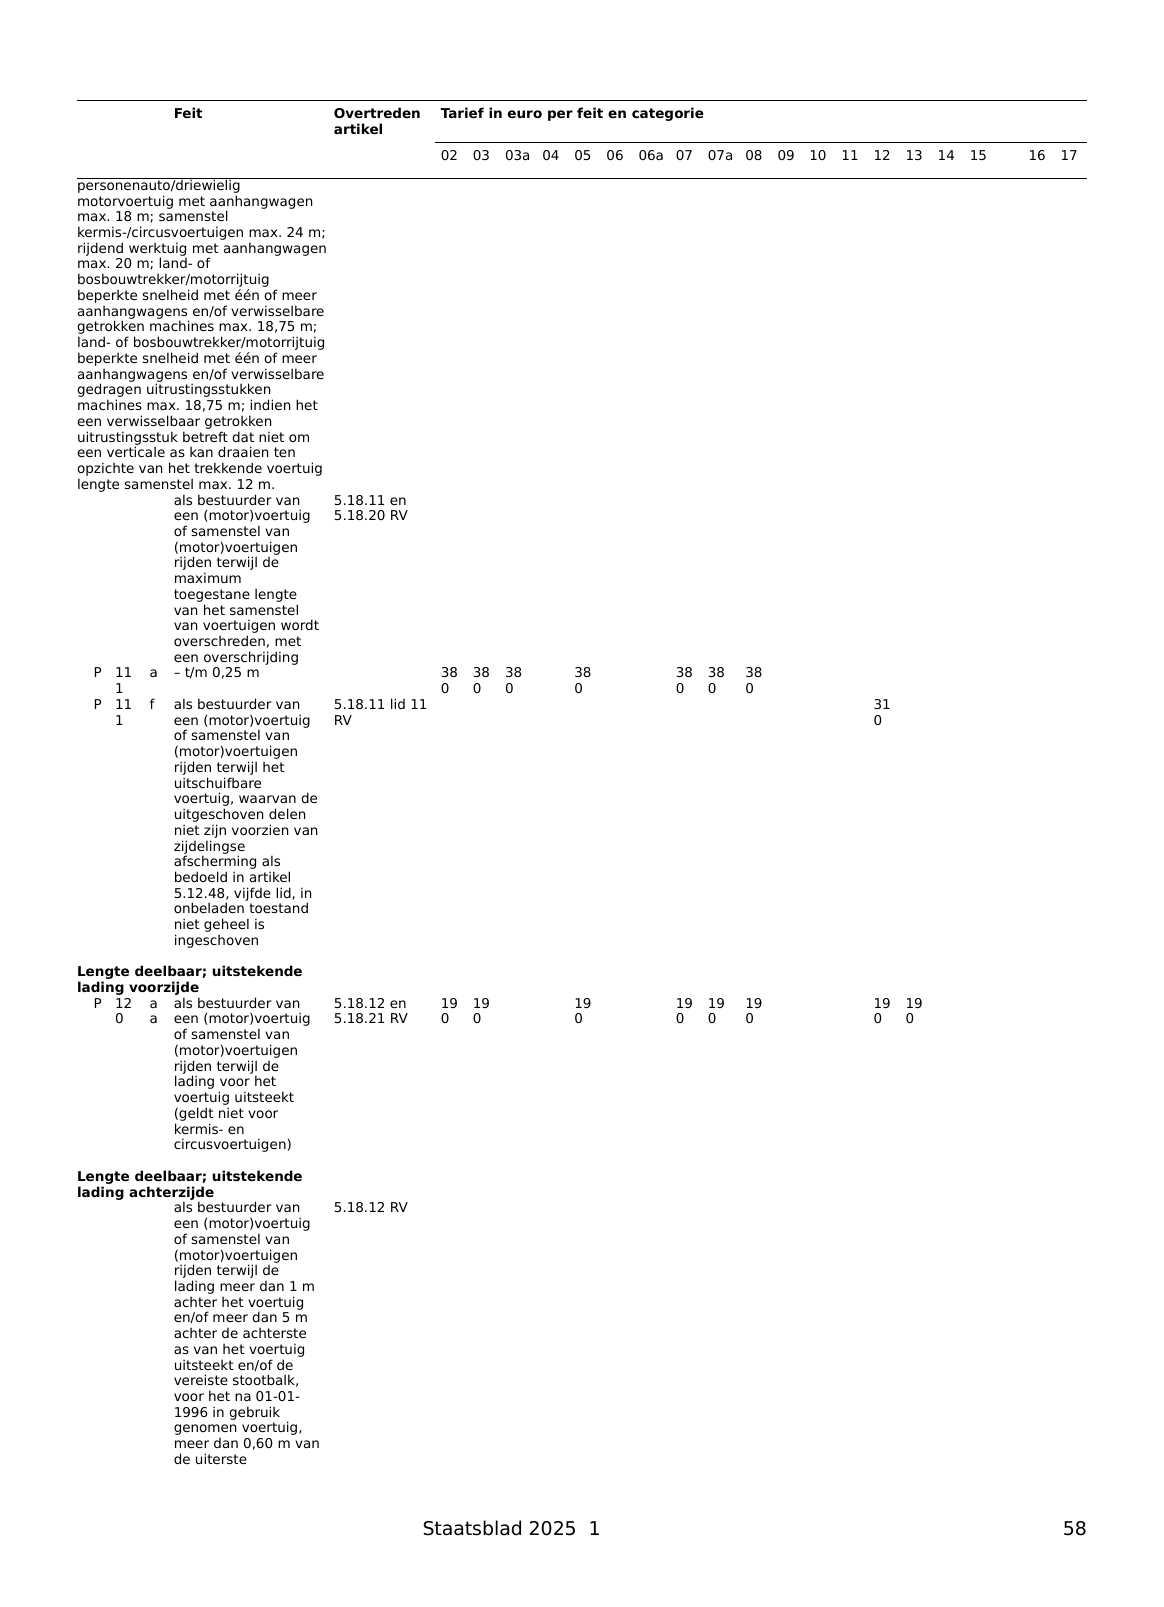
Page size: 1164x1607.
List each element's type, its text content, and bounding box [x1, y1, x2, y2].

table_cell [670, 1169, 702, 1200]
table_cell [328, 949, 434, 964]
table_cell [435, 1169, 467, 1200]
table_cell 5.18.11 lid 11 RV [328, 697, 434, 948]
table_cell 190 [670, 996, 702, 1153]
table_cell personenauto/driewielig motorvoertuig met aanhangwagen max. 18 m; samenstel kermis-/circusvoertuigen max. 24 m; rijdend werktuig met aanhangwagen max. 20 m; land- of bosbouwtrekker/motorrijtuig beperkte snelheid met één of meer aanhangwagens en/of verwisselbare getrokken machines max. 18,75 m; land- of bosbouwtrekker/motorrijtuig beperkte snelheid met één of meer aanhangwagens en/of verwisselbare gedragen uitrustingsstukken machines max. 18,75 m; indien het een verwisselbaar getrokken uitrustingsstuk betreft dat niet om een verticale as kan draaien ten opzichte van het trekkende voertuig lengte samenstel max. 12 m. [77, 179, 328, 492]
table_cell [964, 697, 1022, 948]
table_cell [835, 1169, 867, 1200]
table_cell 17 [1054, 143, 1087, 178]
table_cell [739, 492, 771, 665]
table_cell f [144, 697, 162, 948]
table_cell [771, 665, 803, 697]
table_cell [771, 964, 803, 996]
table_cell [467, 949, 499, 964]
table_cell [82, 665, 87, 697]
table_cell [600, 1200, 632, 1467]
table_cell [1054, 949, 1087, 964]
table_cell 380 [568, 665, 600, 697]
table_cell [162, 142, 167, 178]
table_cell 04 [536, 143, 568, 178]
table_cell [803, 1169, 835, 1200]
table_cell [536, 665, 568, 697]
table_cell [435, 964, 467, 996]
table_cell 13 [899, 143, 931, 178]
table_cell [899, 1169, 931, 1200]
table_cell [771, 996, 803, 1153]
table_cell [702, 1169, 739, 1200]
table_cell [499, 697, 536, 948]
table_header [162, 101, 167, 142]
table_cell [632, 1200, 670, 1467]
table_cell [931, 964, 963, 996]
table_cell [964, 1153, 1022, 1169]
table_cell [868, 1200, 899, 1467]
table_cell [467, 492, 499, 665]
table_cell [1022, 1153, 1054, 1169]
table_cell [435, 949, 467, 964]
table_cell [77, 492, 82, 665]
table_cell [899, 1153, 931, 1169]
table_cell [771, 697, 803, 948]
table_cell [568, 697, 600, 948]
table_cell [435, 492, 467, 665]
table_cell [702, 1153, 739, 1169]
table_cell [568, 964, 600, 996]
table_cell [964, 964, 1022, 996]
table_cell [77, 1200, 82, 1467]
table_cell 05 [568, 143, 600, 178]
table_cell [499, 1200, 536, 1467]
table_cell [803, 1153, 835, 1169]
table_cell [899, 1200, 931, 1467]
table_cell [77, 949, 328, 964]
table_cell [835, 665, 867, 697]
table_cell [702, 179, 739, 492]
table_cell [739, 1169, 771, 1200]
table_cell als bestuurder van een (motor)voertuig of samenstel van (motor)voertuigen rijden terwijl het uitschuifbare voertuig, waarvan de uitgeschoven delen niet zijn voorzien van zijdelingse afscherming als bedoeld in artikel 5.12.48, vijfde lid, in onbeladen toestand niet geheel is ingeschoven [168, 697, 328, 948]
table_cell [803, 492, 835, 665]
table_header [109, 101, 143, 142]
table_cell [467, 964, 499, 996]
table_cell [1054, 697, 1087, 948]
table_cell [536, 1153, 568, 1169]
table_cell 5.18.11 en 5.18.20 RV [328, 492, 434, 665]
table_cell [77, 697, 82, 948]
table_cell [835, 492, 867, 665]
table_header [144, 101, 162, 142]
table_cell [82, 142, 87, 178]
table_cell [868, 1153, 899, 1169]
table_cell [803, 179, 835, 492]
table_cell 380 [702, 665, 739, 697]
table_header [88, 101, 109, 142]
table_cell [435, 179, 467, 492]
table_cell [435, 1200, 467, 1467]
table_cell [931, 492, 963, 665]
table_cell [1022, 1200, 1054, 1467]
table_cell [536, 179, 568, 492]
table_cell [328, 179, 434, 492]
table_cell 08 [739, 143, 771, 178]
table_cell [499, 1153, 536, 1169]
table_cell [328, 1169, 434, 1200]
table_cell [803, 949, 835, 964]
table_cell [536, 964, 568, 996]
table_cell [964, 996, 1022, 1153]
table_cell [1054, 665, 1087, 697]
table_cell [835, 949, 867, 964]
table_cell 16 [1022, 143, 1054, 178]
table_cell [702, 1200, 739, 1467]
table_cell [835, 179, 867, 492]
table_cell [600, 179, 632, 492]
table_cell als bestuurder van een (motor)voertuig of samenstel van (motor)voertuigen rijden terwijl de lading voor het voertuig uitsteekt (geldt niet voor kermis- en circusvoertuigen) [168, 996, 328, 1153]
table_cell [771, 1200, 803, 1467]
table_cell [868, 964, 899, 996]
table_cell [600, 665, 632, 697]
table_cell [568, 1169, 600, 1200]
table_cell [803, 996, 835, 1153]
table_cell [964, 1169, 1022, 1200]
table_cell 5.18.12 en 5.18.21 RV [328, 996, 434, 1153]
table_cell [1054, 996, 1087, 1153]
table_cell 190 [467, 996, 499, 1153]
table_cell [899, 697, 931, 948]
table_cell [1022, 665, 1054, 697]
table_header [77, 101, 82, 142]
table_cell 06 [600, 143, 632, 178]
table_cell [632, 949, 670, 964]
table_cell [739, 949, 771, 964]
table_cell [803, 1200, 835, 1467]
table_cell 111 [109, 665, 143, 697]
table_cell 380 [739, 665, 771, 697]
table_cell 06a [632, 143, 670, 178]
table_cell [328, 964, 434, 996]
table_cell [162, 996, 167, 1153]
table_cell aa [144, 996, 162, 1153]
table_cell [899, 492, 931, 665]
table_cell [702, 697, 739, 948]
table_header Feit [168, 101, 328, 142]
table_cell [168, 142, 328, 178]
table_cell [82, 492, 87, 665]
table_cell [702, 492, 739, 665]
table_cell [144, 142, 162, 178]
table_cell [632, 1153, 670, 1169]
table_cell [931, 949, 963, 964]
table_cell [632, 665, 670, 697]
table_cell [88, 142, 109, 178]
table_cell [899, 964, 931, 996]
table_cell 380 [499, 665, 536, 697]
table_cell [868, 179, 899, 492]
table_cell [435, 1153, 467, 1169]
table_cell 02 [435, 143, 467, 178]
table_cell [1022, 996, 1054, 1153]
table_cell 380 [670, 665, 702, 697]
table_cell [1022, 179, 1054, 492]
table_cell [536, 697, 568, 948]
table_cell [931, 1169, 963, 1200]
table_cell [1022, 1169, 1054, 1200]
table_cell 09 [771, 143, 803, 178]
table_cell [1054, 1153, 1087, 1169]
table_cell [868, 665, 899, 697]
table_cell 310 [868, 697, 899, 948]
table_cell [1054, 179, 1087, 492]
table_cell [1054, 1200, 1087, 1467]
table_cell [670, 179, 702, 492]
table_cell [600, 964, 632, 996]
table_cell 07 [670, 143, 702, 178]
table_cell 03a [499, 143, 536, 178]
table_cell [1054, 1169, 1087, 1200]
table_cell [144, 492, 162, 665]
table_cell [803, 697, 835, 948]
table_cell [899, 179, 931, 492]
table_cell [632, 996, 670, 1153]
table_cell [835, 1200, 867, 1467]
table_cell [670, 1153, 702, 1169]
table_cell 03 [467, 143, 499, 178]
table_cell [536, 492, 568, 665]
table_cell [499, 949, 536, 964]
table_cell – t/m 0,25 m [168, 665, 328, 697]
table_cell a [144, 665, 162, 697]
table_cell [739, 179, 771, 492]
table_cell [600, 492, 632, 665]
table_cell [868, 1169, 899, 1200]
table_cell [499, 996, 536, 1153]
table_cell [632, 492, 670, 665]
table_cell 120 [109, 996, 143, 1153]
table_cell [964, 665, 1022, 697]
table_cell [568, 1153, 600, 1169]
table_cell [499, 1169, 536, 1200]
table_cell [771, 492, 803, 665]
table_cell [162, 1200, 167, 1467]
table_cell [536, 1200, 568, 1467]
table_cell [632, 964, 670, 996]
table_cell [88, 1200, 109, 1467]
table_cell 190 [568, 996, 600, 1153]
table_cell [82, 1200, 87, 1467]
table_cell [536, 1169, 568, 1200]
table_cell [568, 492, 600, 665]
table_cell [162, 697, 167, 948]
table_cell [1054, 492, 1087, 665]
table_cell [568, 949, 600, 964]
table_cell [670, 492, 702, 665]
table_cell Lengte deelbaar; uitstekende lading achterzijde [77, 1169, 328, 1200]
table_cell [1022, 492, 1054, 665]
table_cell [109, 492, 143, 665]
table_cell [568, 179, 600, 492]
table_cell [868, 949, 899, 964]
table_cell [162, 665, 167, 697]
table_cell [771, 1169, 803, 1200]
table_cell [1022, 697, 1054, 948]
table_cell 11 [835, 143, 867, 178]
table_cell [931, 179, 963, 492]
table_cell P [88, 996, 109, 1153]
table_cell [328, 1153, 434, 1169]
table_cell [328, 665, 434, 697]
table_cell [771, 179, 803, 492]
table_cell [670, 949, 702, 964]
table_header Tarief in euro per feit en categorie [435, 101, 1087, 142]
table_cell 15 [964, 143, 1022, 178]
table_cell [467, 1153, 499, 1169]
table_cell [536, 996, 568, 1153]
table_cell [739, 697, 771, 948]
table_cell [467, 1200, 499, 1467]
table_cell 380 [467, 665, 499, 697]
table_cell [964, 1200, 1022, 1467]
table_cell 190 [739, 996, 771, 1153]
table_cell P [88, 697, 109, 948]
table_cell [670, 697, 702, 948]
table_cell [632, 179, 670, 492]
table_cell [77, 665, 82, 697]
table_cell [931, 996, 963, 1153]
table_cell [77, 142, 82, 178]
table_cell als bestuurder van een (motor)voertuig of samenstel van (motor)voertuigen rijden terwijl de lading meer dan 1 m achter het voertuig en/of meer dan 5 m achter de achterste as van het voertuig uitsteekt en/of de vereiste stootbalk, voor het na 01-01-1996 in gebruik genomen voertuig, meer dan 0,60 m van de uiterste [168, 1200, 328, 1467]
table_cell [835, 1153, 867, 1169]
table_cell [82, 697, 87, 948]
table_cell [868, 492, 899, 665]
table_cell [600, 949, 632, 964]
table_cell P [88, 665, 109, 697]
table_cell [899, 949, 931, 964]
table_cell [702, 949, 739, 964]
table_cell 190 [702, 996, 739, 1153]
table_cell [467, 697, 499, 948]
table_cell [931, 697, 963, 948]
table_cell [803, 665, 835, 697]
table_cell [467, 1169, 499, 1200]
table_cell [835, 996, 867, 1153]
table_cell [632, 697, 670, 948]
table_cell [702, 964, 739, 996]
table_cell [499, 492, 536, 665]
table_cell [435, 697, 467, 948]
table_cell [964, 949, 1022, 964]
table_cell [632, 1169, 670, 1200]
table_cell [803, 964, 835, 996]
table_cell als bestuurder van een (motor)voertuig of samenstel van (motor)voertuigen rijden terwijl de maximum toegestane lengte van het samenstel van voertuigen wordt overschreden, met een overschrijding [168, 492, 328, 665]
table_cell [739, 964, 771, 996]
table_cell [739, 1153, 771, 1169]
table_cell [600, 1153, 632, 1169]
table_cell [499, 179, 536, 492]
table_cell [328, 142, 434, 178]
table_cell [931, 1153, 963, 1169]
table_cell [144, 1200, 162, 1467]
table_cell [109, 142, 143, 178]
table_cell 190 [868, 996, 899, 1153]
table_cell 190 [435, 996, 467, 1153]
table_cell [536, 949, 568, 964]
table_cell [82, 996, 87, 1153]
table_header [82, 101, 87, 142]
table_cell 07a [702, 143, 739, 178]
table_cell [600, 1169, 632, 1200]
table_cell 12 [868, 143, 899, 178]
table_cell [1054, 964, 1087, 996]
table_header Overtreden artikel [328, 101, 434, 142]
table_cell [835, 697, 867, 948]
table_cell [771, 1153, 803, 1169]
table_cell 380 [435, 665, 467, 697]
table_cell [467, 179, 499, 492]
table_cell [964, 179, 1022, 492]
table_cell 10 [803, 143, 835, 178]
table_cell [568, 1200, 600, 1467]
table_cell [600, 996, 632, 1153]
table_cell [1022, 949, 1054, 964]
table_cell Lengte deelbaar; uitstekende lading voorzijde [77, 964, 328, 996]
table_cell [670, 964, 702, 996]
table_cell [835, 964, 867, 996]
table_cell [499, 964, 536, 996]
table_cell [931, 1200, 963, 1467]
table_cell [670, 1200, 702, 1467]
table_cell [771, 949, 803, 964]
table_cell [109, 1200, 143, 1467]
table_cell 190 [899, 996, 931, 1153]
table_cell [77, 996, 82, 1153]
table_cell [600, 697, 632, 948]
table_cell [77, 1153, 328, 1169]
table_cell [931, 665, 963, 697]
table_cell [1022, 964, 1054, 996]
table_cell [964, 492, 1022, 665]
table_cell [739, 1200, 771, 1467]
table_cell 14 [931, 143, 963, 178]
table_cell [162, 492, 167, 665]
table_cell 5.18.12 RV [328, 1200, 434, 1467]
table_cell 111 [109, 697, 143, 948]
table_cell [899, 665, 931, 697]
table_cell [88, 492, 109, 665]
